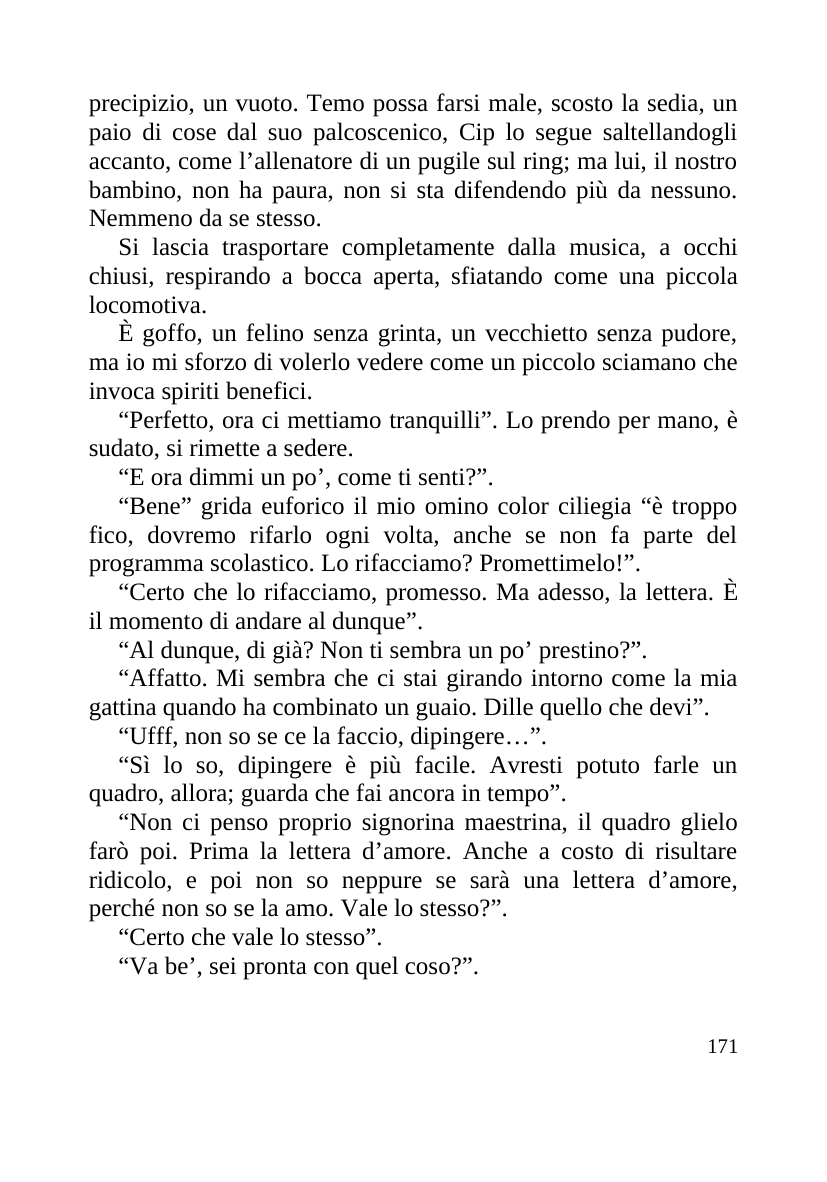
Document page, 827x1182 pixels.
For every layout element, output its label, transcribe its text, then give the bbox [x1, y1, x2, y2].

text “Affatto. Mi sembra che ci stai girando intorno come la mia gattina quando ha combinato un guaio. Dille quello che devi”. [88, 663, 738, 721]
text “Va be’, sei pronta con quel coso?”. [88, 951, 738, 980]
text Si lascia trasportare completamente dalla musica, a occhi chiusi, respirando a bocca aperta, sfiatando come una piccola locomotiva. [88, 232, 738, 318]
text “Sì lo so, dipingere è più facile. Avresti potuto farle un quadro, allora; guarda che fai ancora in tempo”. [88, 750, 738, 807]
text precipizio, un vuoto. Temo possa farsi male, scosto la sedia, un paio di cose dal suo palcoscenico, Cip lo segue saltellandogli accanto, come l’allenatore di un pugile sul ring; ma lui, il nostro bambino, non ha paura, non si sta difendendo più da nessuno. Nemmeno da se stesso. [88, 88, 738, 232]
text “Bene” grida euforico il mio omino color ciliegia “è troppo fico, dovremo rifarlo ogni volta, anche se non fa parte del programma scolastico. Lo rifacciamo? Promettimelo!”. [88, 491, 738, 577]
text “Certo che lo rifacciamo, promesso. Ma adesso, la lettera. è il momento di andare al dunque”. [88, 577, 738, 635]
text “Non ci penso proprio signorina maestrina, il quadro glielo farò poi. Prima la lettera d’amore. Anche a costo di risultare ridicolo, e poi non so neppure se sarà una lettera d’amore, perché non so se la amo. Vale lo stesso?”. [88, 807, 738, 922]
text “E ora dimmi un po’, come ti senti?”. [88, 462, 738, 491]
text “Certo che vale lo stesso”. [88, 922, 738, 951]
text “Ufff, non so se ce la faccio, dipingere…”. [88, 721, 738, 750]
text “Perfetto, ora ci mettiamo tranquilli”. Lo prendo per mano, è sudato, si rimette a sedere. [88, 405, 738, 462]
text “Al dunque, di già? Non ti sembra un po’ prestino?”. [88, 635, 738, 663]
text è goffo, un felino senza grinta, un vecchietto senza pudore, ma io mi sforzo di volerlo vedere come un piccolo sciamano che invoca spiriti benefici. [88, 318, 738, 405]
